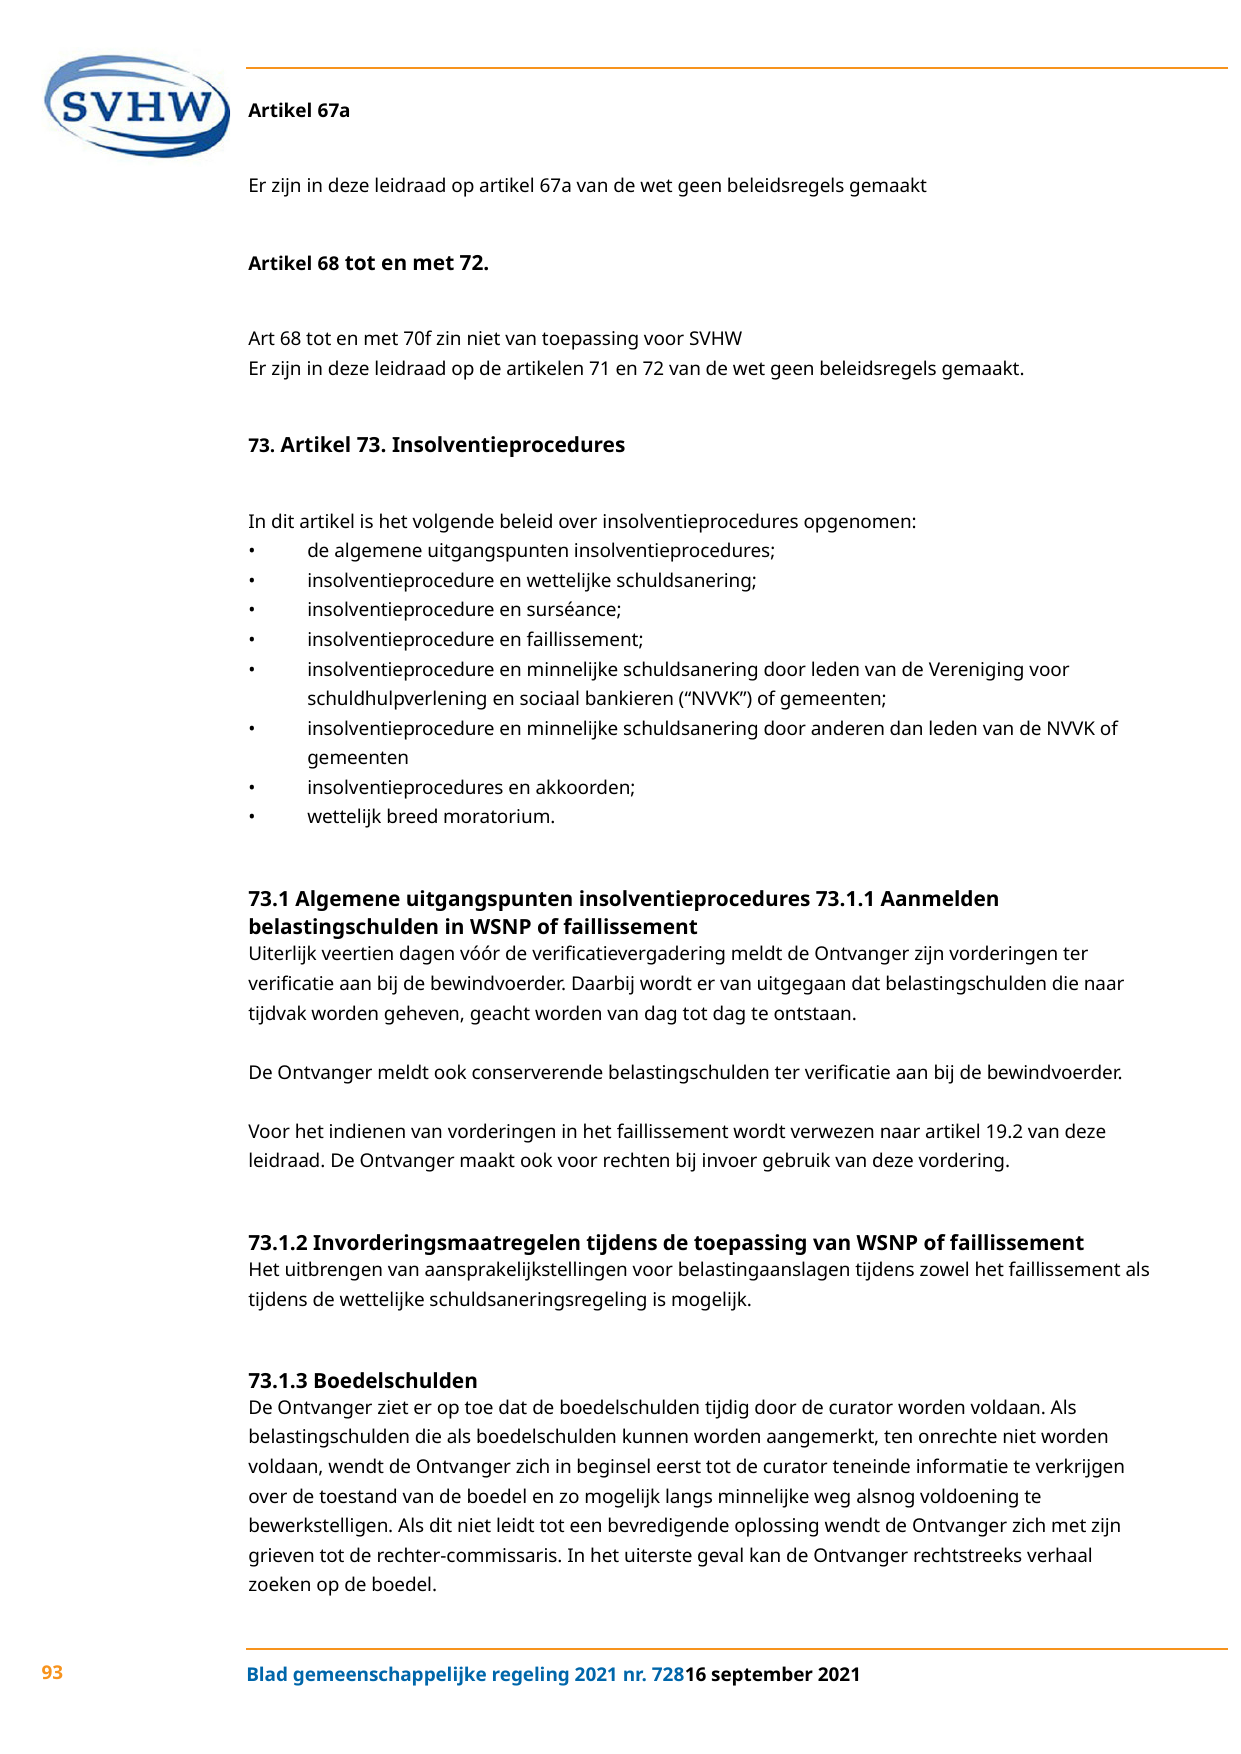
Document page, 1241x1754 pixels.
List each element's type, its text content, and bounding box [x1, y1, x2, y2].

text Voor het indienen van vorderingen in het faillissement wordt verwezen naar artikel 19.2 van deze leidraad. De Ontvanger maakt ook voor rechten bij invoer gebruik van deze vordering. [248, 1118, 1152, 1173]
list insolventieprocedure en wettelijke schuldsanering; [248, 567, 1152, 593]
list insolventieprocedure en minnelijke schuldsanering door anderen dan leden van de NVVK of gemeenten [248, 715, 1152, 770]
list insolventieprocedure en faillissement; [248, 626, 1152, 652]
text In dit artikel is het volgende beleid over insolventieprocedures opgenomen: [248, 508, 1152, 534]
text Er zijn in deze leidraad op artikel 67a van de wet geen beleidsregels gemaakt [248, 172, 1152, 198]
text Artikel 67a [248, 95, 1152, 123]
text Artikel 68 tot en met 72. [248, 248, 1152, 276]
text Art 68 tot en met 70f zin niet van toepassing voor SVHW [248, 325, 1152, 351]
list insolventieprocedure en surséance; [248, 597, 1152, 622]
text Het uitbrengen van aansprakelijkstellingen voor belastingaanslagen tijdens zowel het faillissement als tijdens de wettelijke schuldsaneringsregeling is mogelijk. [248, 1256, 1152, 1311]
text De Ontvanger ziet er op toe dat de boedelschulden tijdig door de curator worden voldaan. Als belastingschulden die als boedelschulden kunnen worden aangemerkt, ten onrechte niet worden voldaan, wendt de Ontvanger zich in beginsel eerst tot de curator teneinde informatie te verkrijgen over de toestand van de boedel en zo mogelijk langs minnelijke weg alsnog voldoening te bewerkstelligen. Als dit niet leidt tot een bevredigende oplossing wendt de Ontvanger zich met zijn grieven tot de rechter-commissaris. In het uiterste geval kan de Ontvanger rechtstreeks verhaal zoeken op de boedel. [248, 1394, 1152, 1597]
text De Ontvanger meldt ook conserverende belastingschulden ter verificatie aan bij de bewindvoerder. [248, 1059, 1152, 1085]
list insolventieprocedures en akkoorden; [248, 774, 1152, 800]
text Er zijn in deze leidraad op de artikelen 71 en 72 van de wet geen beleidsregels gemaakt. [248, 355, 1152, 381]
text 73.1.3 Boedelschulden [248, 1366, 1152, 1394]
picture [41, 47, 231, 172]
list wettelijk breed moratorium. [248, 804, 1152, 829]
text 73.1 Algemene uitgangspunten insolventieprocedures 73.1.1 Aanmelden belastingschulden in WSNP of faillissement [248, 884, 1152, 941]
text Uiterlijk veertien dagen vóór de verificatievergadering meldt de Ontvanger zijn vorderingen ter verificatie aan bij de bewindvoerder. Daarbij wordt er van uitgegaan dat belastingschulden die naar tijdvak worden geheven, geacht worden van dag tot dag te ontstaan. [248, 941, 1152, 1026]
list de algemene uitgangspunten insolventieprocedures; [248, 537, 1152, 563]
list insolventieprocedure en minnelijke schuldsanering door leden van de Vereniging voor schuldhulpverlening en sociaal bankieren (“NVVK”) of gemeenten; [248, 656, 1152, 711]
text 73.1.2 Invorderingsmaatregelen tijdens de toepassing van WSNP of faillissement [248, 1228, 1152, 1256]
text 73. Artikel 73. Insolventieprocedures [248, 430, 1152, 459]
